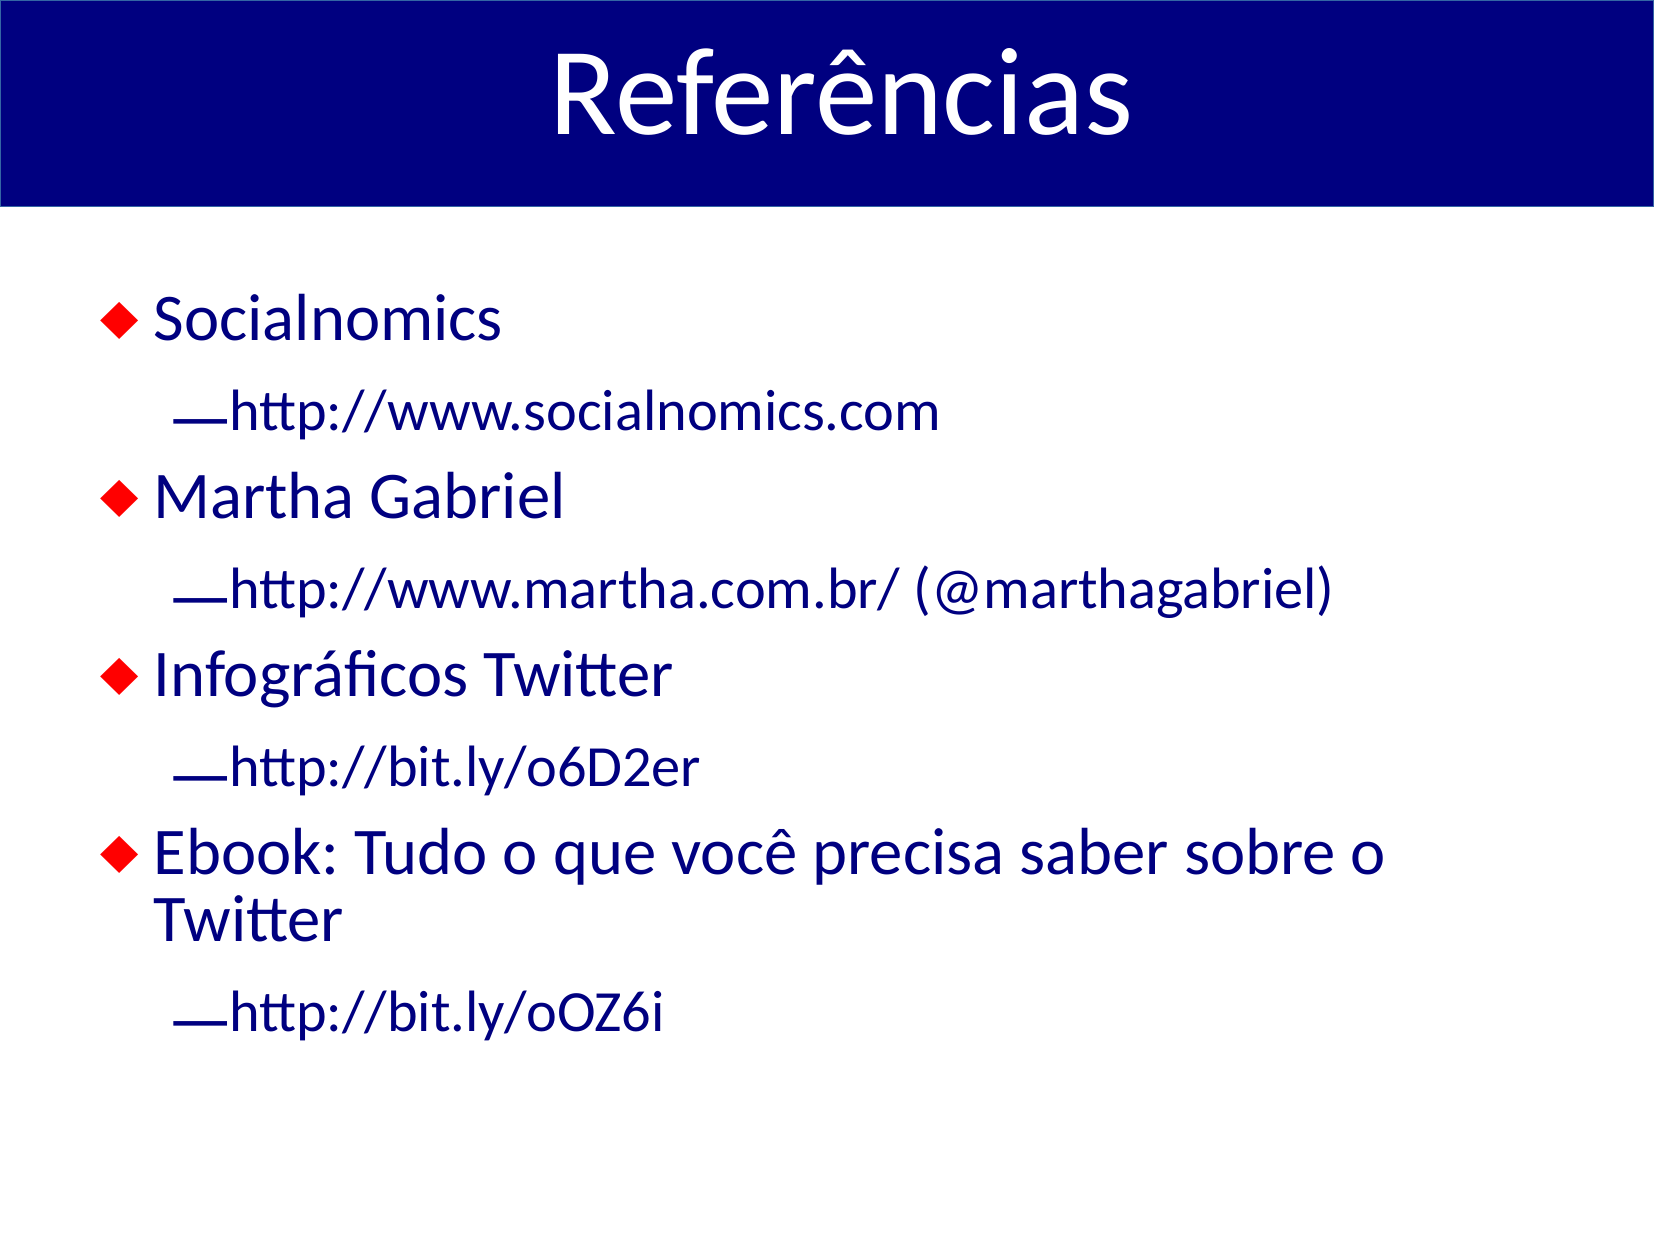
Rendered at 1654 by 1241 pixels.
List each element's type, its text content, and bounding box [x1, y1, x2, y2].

list Socialnomics http://www.socialnomics.com Martha Gabriel http://www.martha.com.br/ (@marthagabriel) Infográficos Twitter http://bit.ly/o6D2er Ebook: Tudo o que você precisa saber sobre o Twitter http://bit.ly/oOZ6i [82, 290, 1571, 1109]
title Referências [0, 0, 1654, 207]
